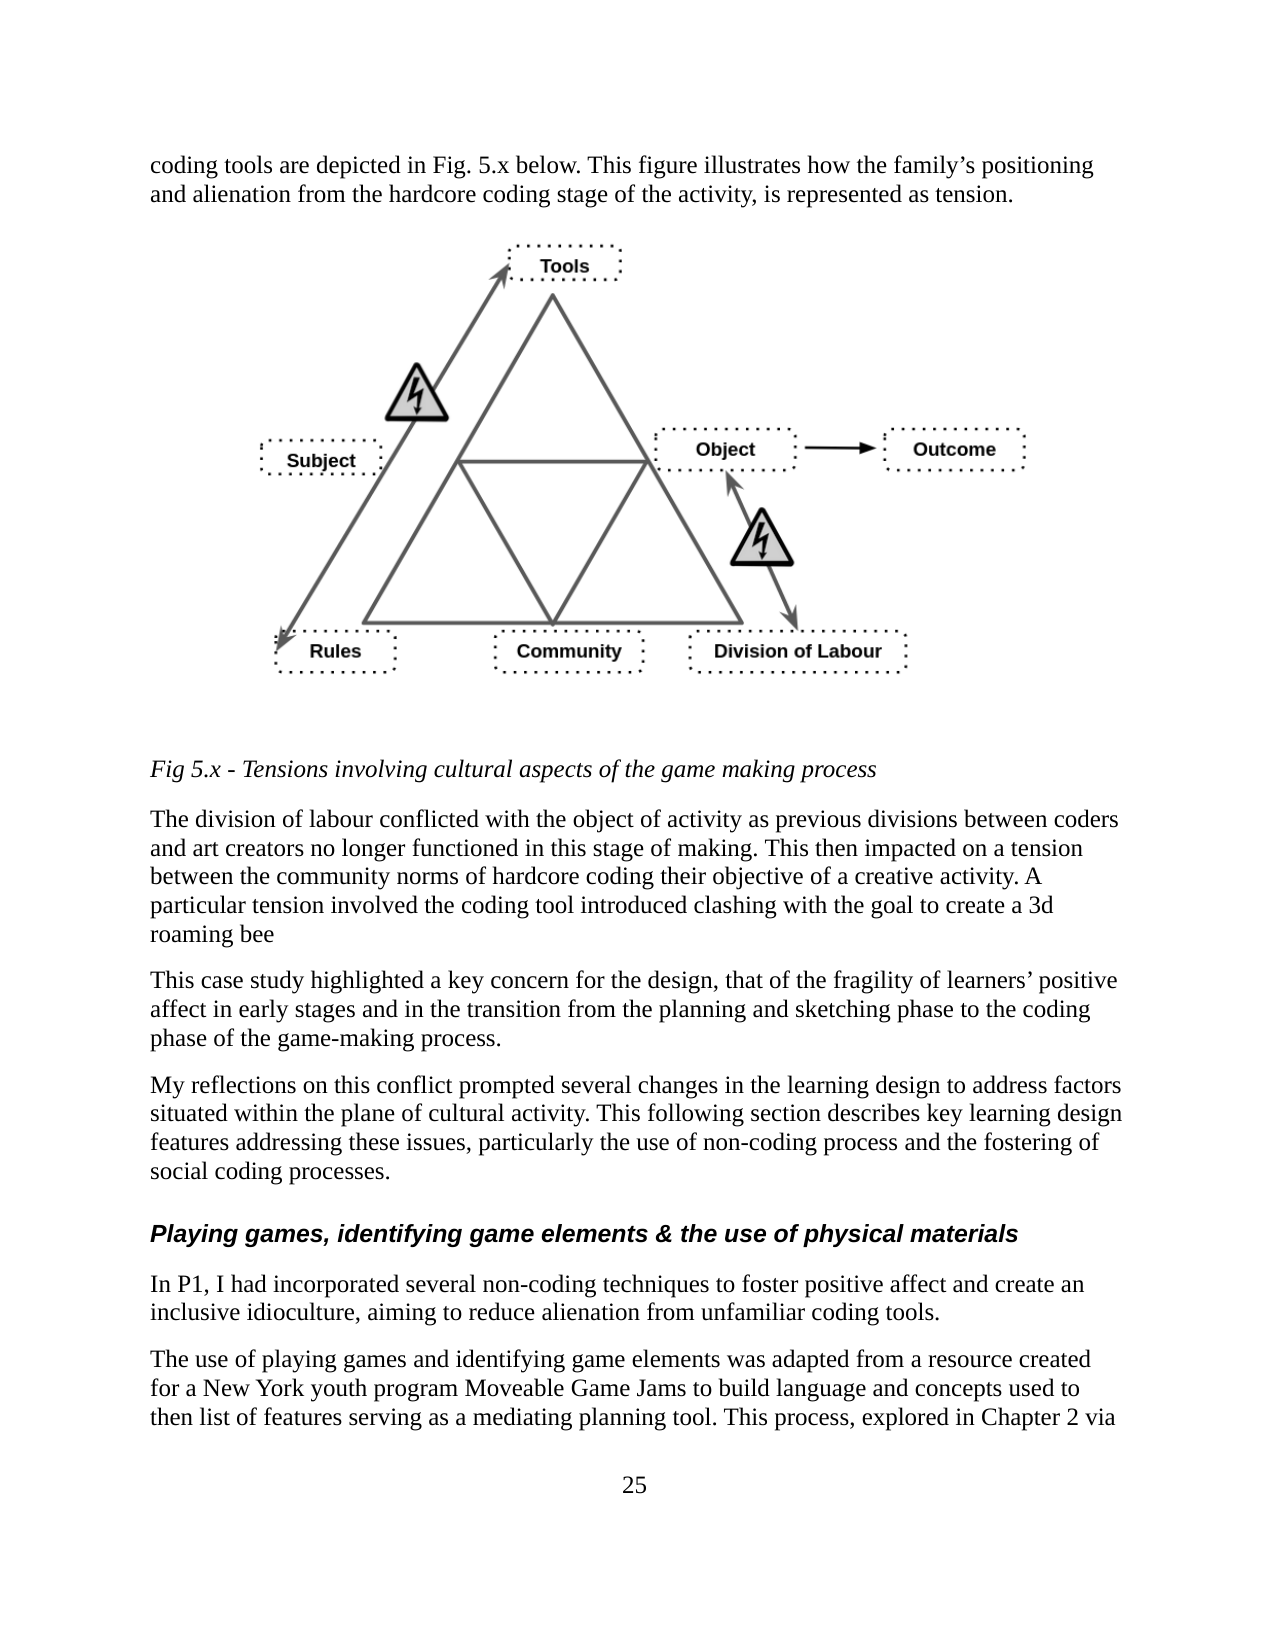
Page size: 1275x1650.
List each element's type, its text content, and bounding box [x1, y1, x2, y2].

text Fig 5.x - Tensions involving cultural aspects of the game making process [150, 754, 1125, 782]
text In P1, I had incorporated several non-coding techniques to foster positive affect and create an inclusive idioculture, aiming to reduce alienation from unfamiliar coding tools. [150, 1269, 1125, 1326]
subtitle Playing games, identifying game elements & the use of physical materials [150, 1219, 1125, 1247]
text The division of labour conflicted with the object of activity as previous divisions between coders and art creators no longer functioned in this stage of making. This then impacted on a tension between the community norms of hardcore coding their objective of a creative activity. A particular tension involved the coding tool introduced clashing with the goal to create a 3d roaming bee [150, 804, 1125, 948]
text This case study highlighted a key concern for the design, that of the fragility of learners’ positive affect in early stages and in the transition from the planning and sketching phase to the coding phase of the game-making process. [150, 966, 1125, 1052]
text coding tools are depicted in Fig. 5.x below. This figure illustrates how the family’s positioning and alienation from the hardcore coding stage of the activity, is represented as tension. [150, 150, 1125, 207]
picture [150, 216, 1077, 742]
text My reflections on this conflict prompted several changes in the learning design to address factors situated within the plane of cultural activity. This following section describes key learning design features addressing these issues, particularly the use of non-coding process and the fostering of social coding processes. [150, 1070, 1125, 1185]
text The use of playing games and identifying game elements was adapted from a resource created for a New York youth program Moveable Game Jams to build language and concepts used to then list of features serving as a mediating planning tool. This process, explored in Chapter 2 via [150, 1344, 1125, 1430]
